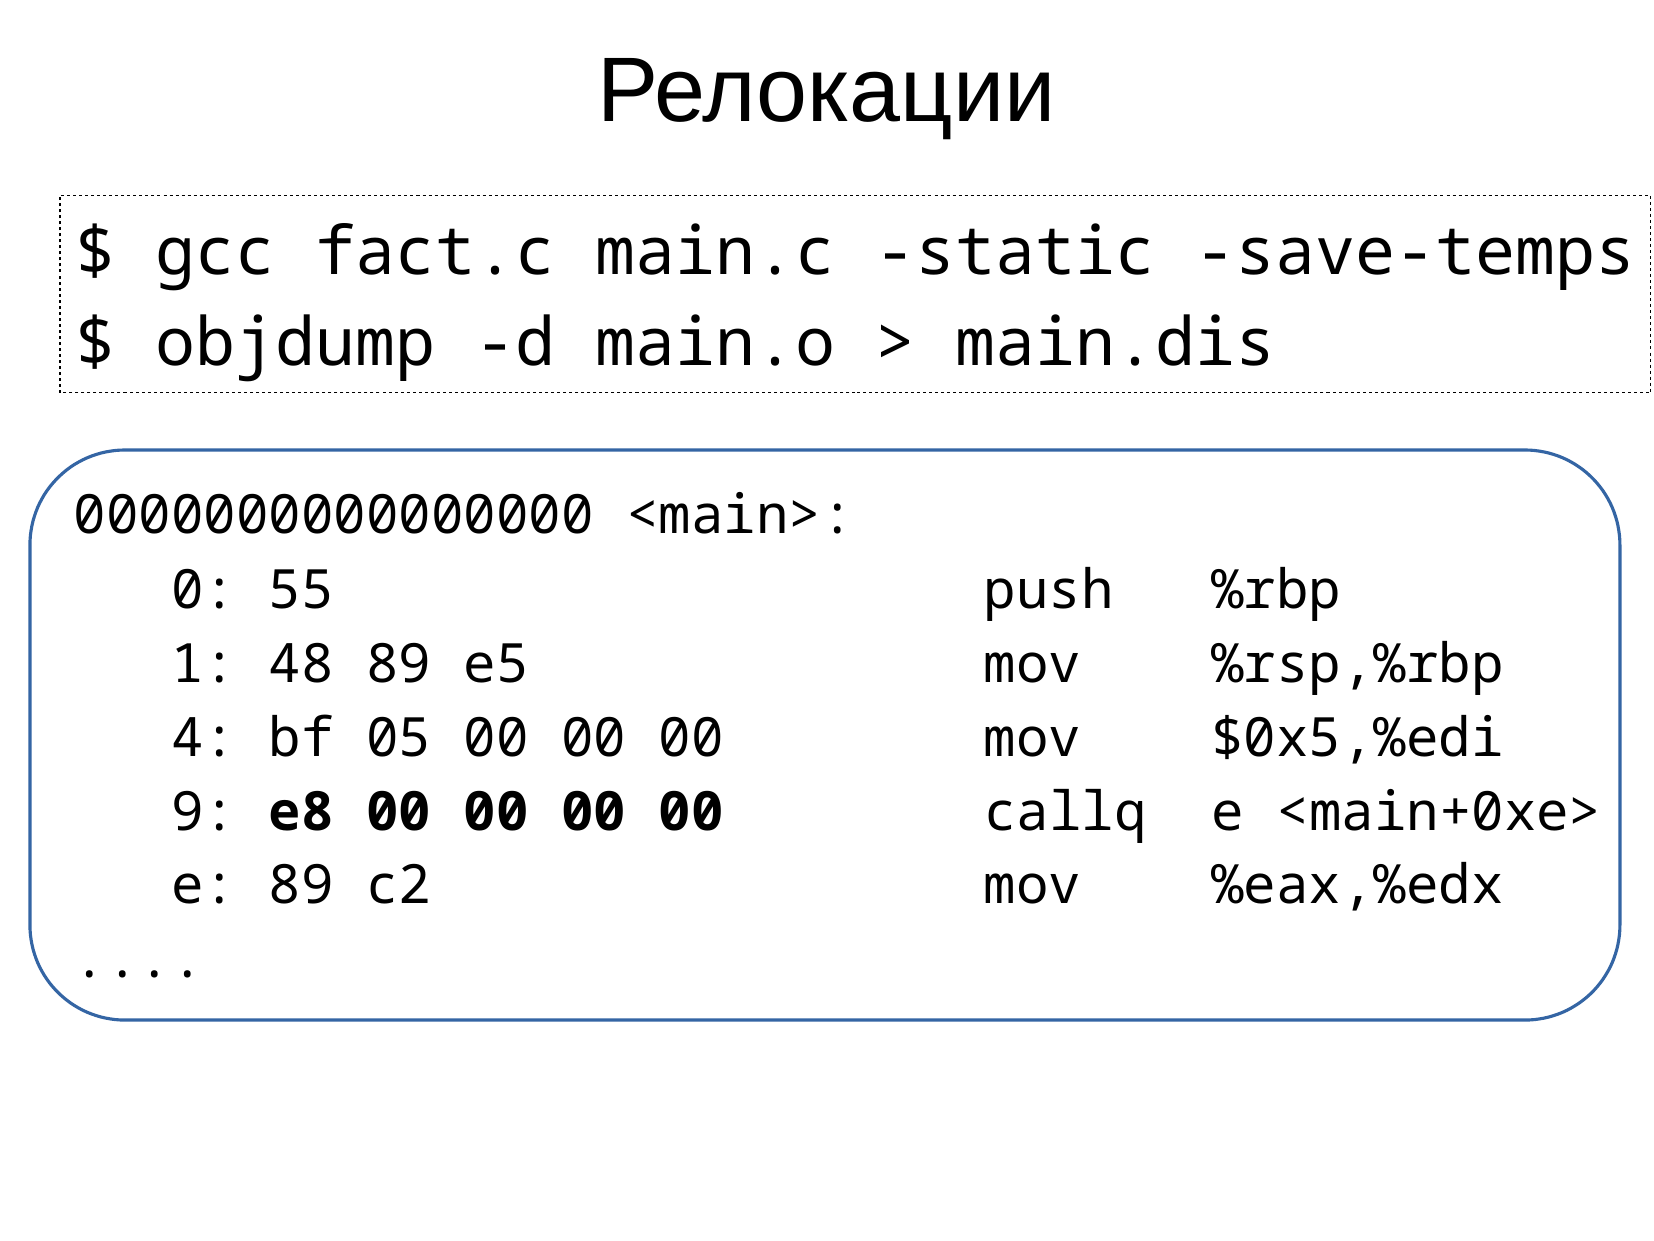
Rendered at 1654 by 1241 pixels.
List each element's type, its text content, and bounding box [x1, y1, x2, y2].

title Релокации [82, 3, 1571, 166]
text_box $ gcc fact.c main.c -static -save-temps $ objdump -d main.o > main.dis [60, 195, 1576, 390]
text_box 0000000000000000 <main>: 0: 55 push %rbp 1: 48 89 e5 mov %rsp,%rbp 4: bf 05 00 00 00 mov $0x5,%edi 9: e8 00 00 00 00 callq e <main+0xe> e: 89 c2 mov %eax,%edx .... [29, 450, 1620, 1021]
